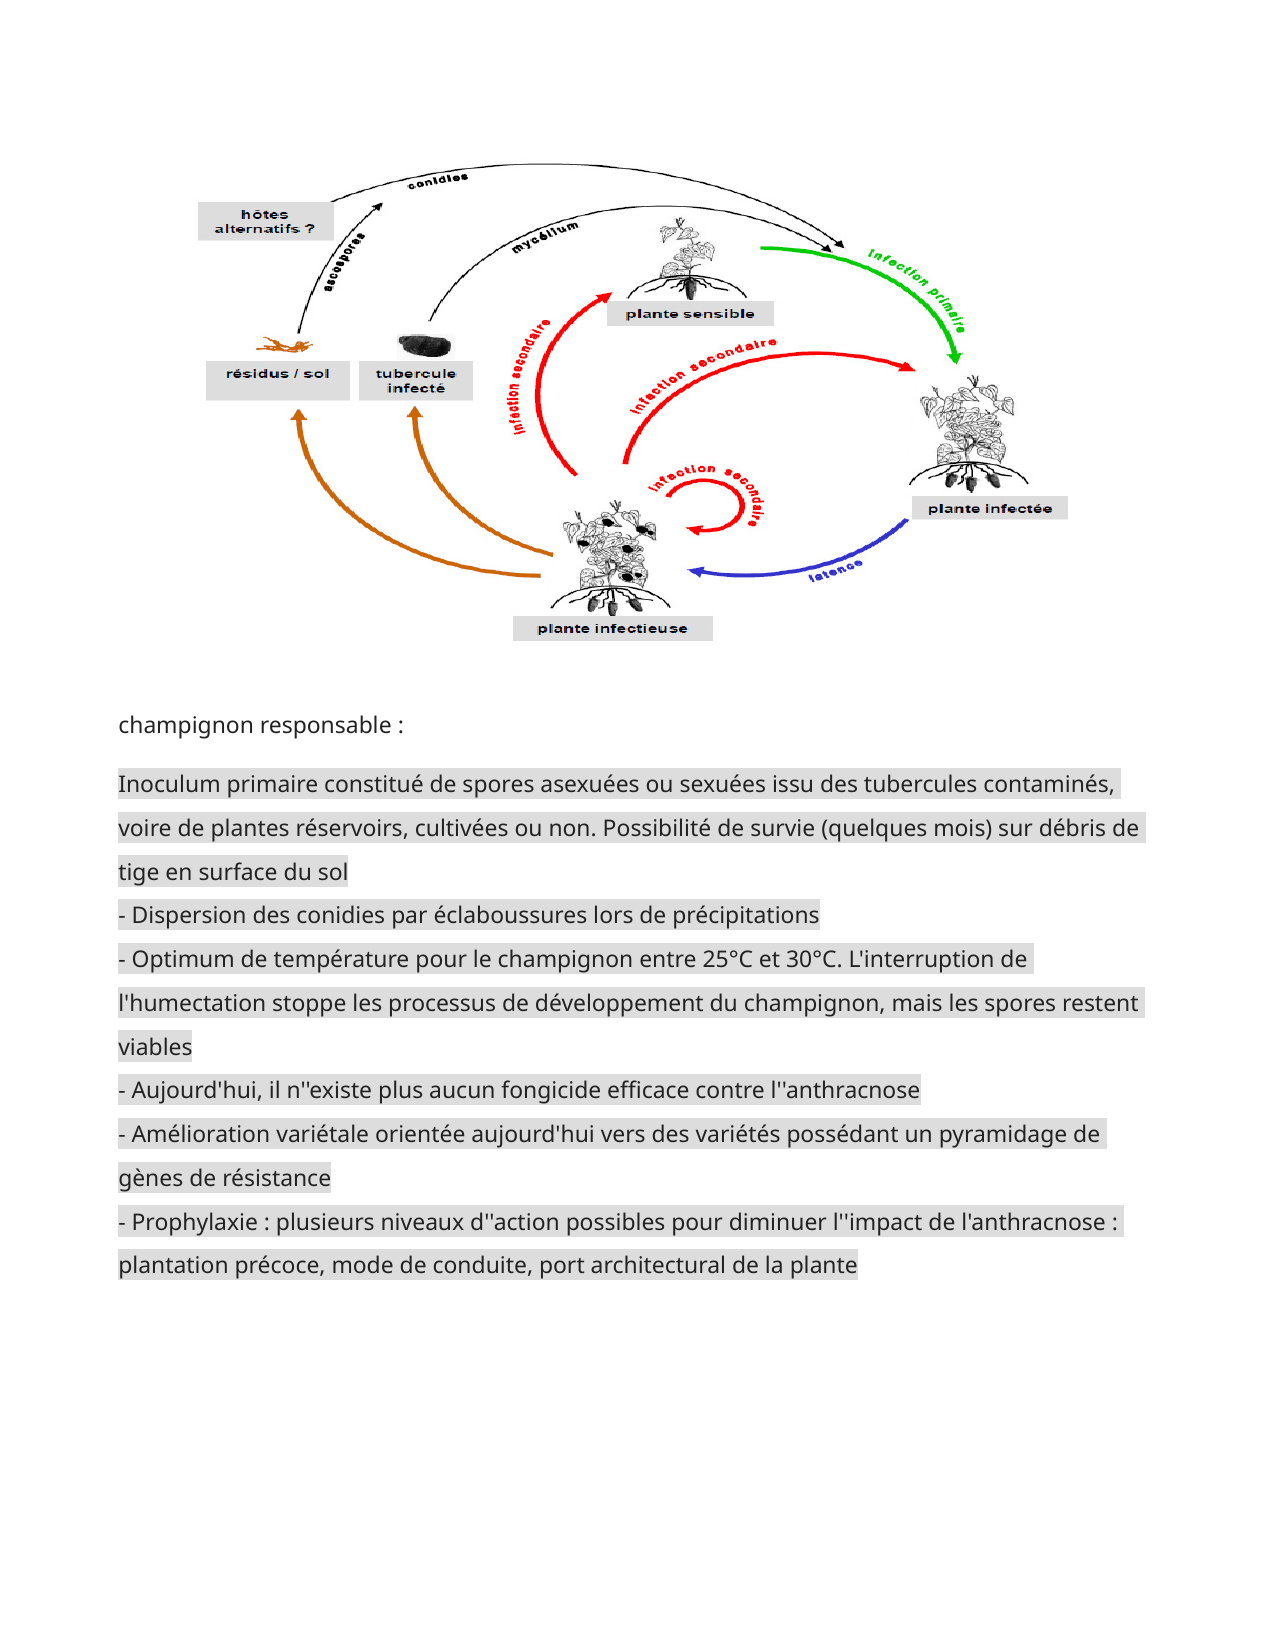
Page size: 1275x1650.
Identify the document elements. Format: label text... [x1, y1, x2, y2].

text champignon responsable : [118, 696, 1157, 740]
text Inoculum primaire constitué de spores asexuées ou sexuées issu des tubercules contaminés, voire de plantes réservoirs, cultivées ou non. Possibilité de survie (quelques mois) sur débris de tige en surface du sol - Dispersion des conidies par éclaboussures lors de précipitations - Optimum de température pour le champignon entre 25°C et 30°C. L'interruption de l'humectation stoppe les processus de développement du champignon, mais les spores restent viables - Aujourd'hui, il n''existe plus aucun fongicide efficace contre l''anthracnose - Amélioration variétale orientée aujourd'hui vers des variétés possédant un pyramidage de gènes de résistance - Prophylaxie : plusieurs niveaux d''action possibles pour diminuer l''impact de l'anthracnose : plantation précoce, mode de conduite, port architectural de la plante [118, 755, 1157, 1280]
picture [183, 118, 1092, 650]
